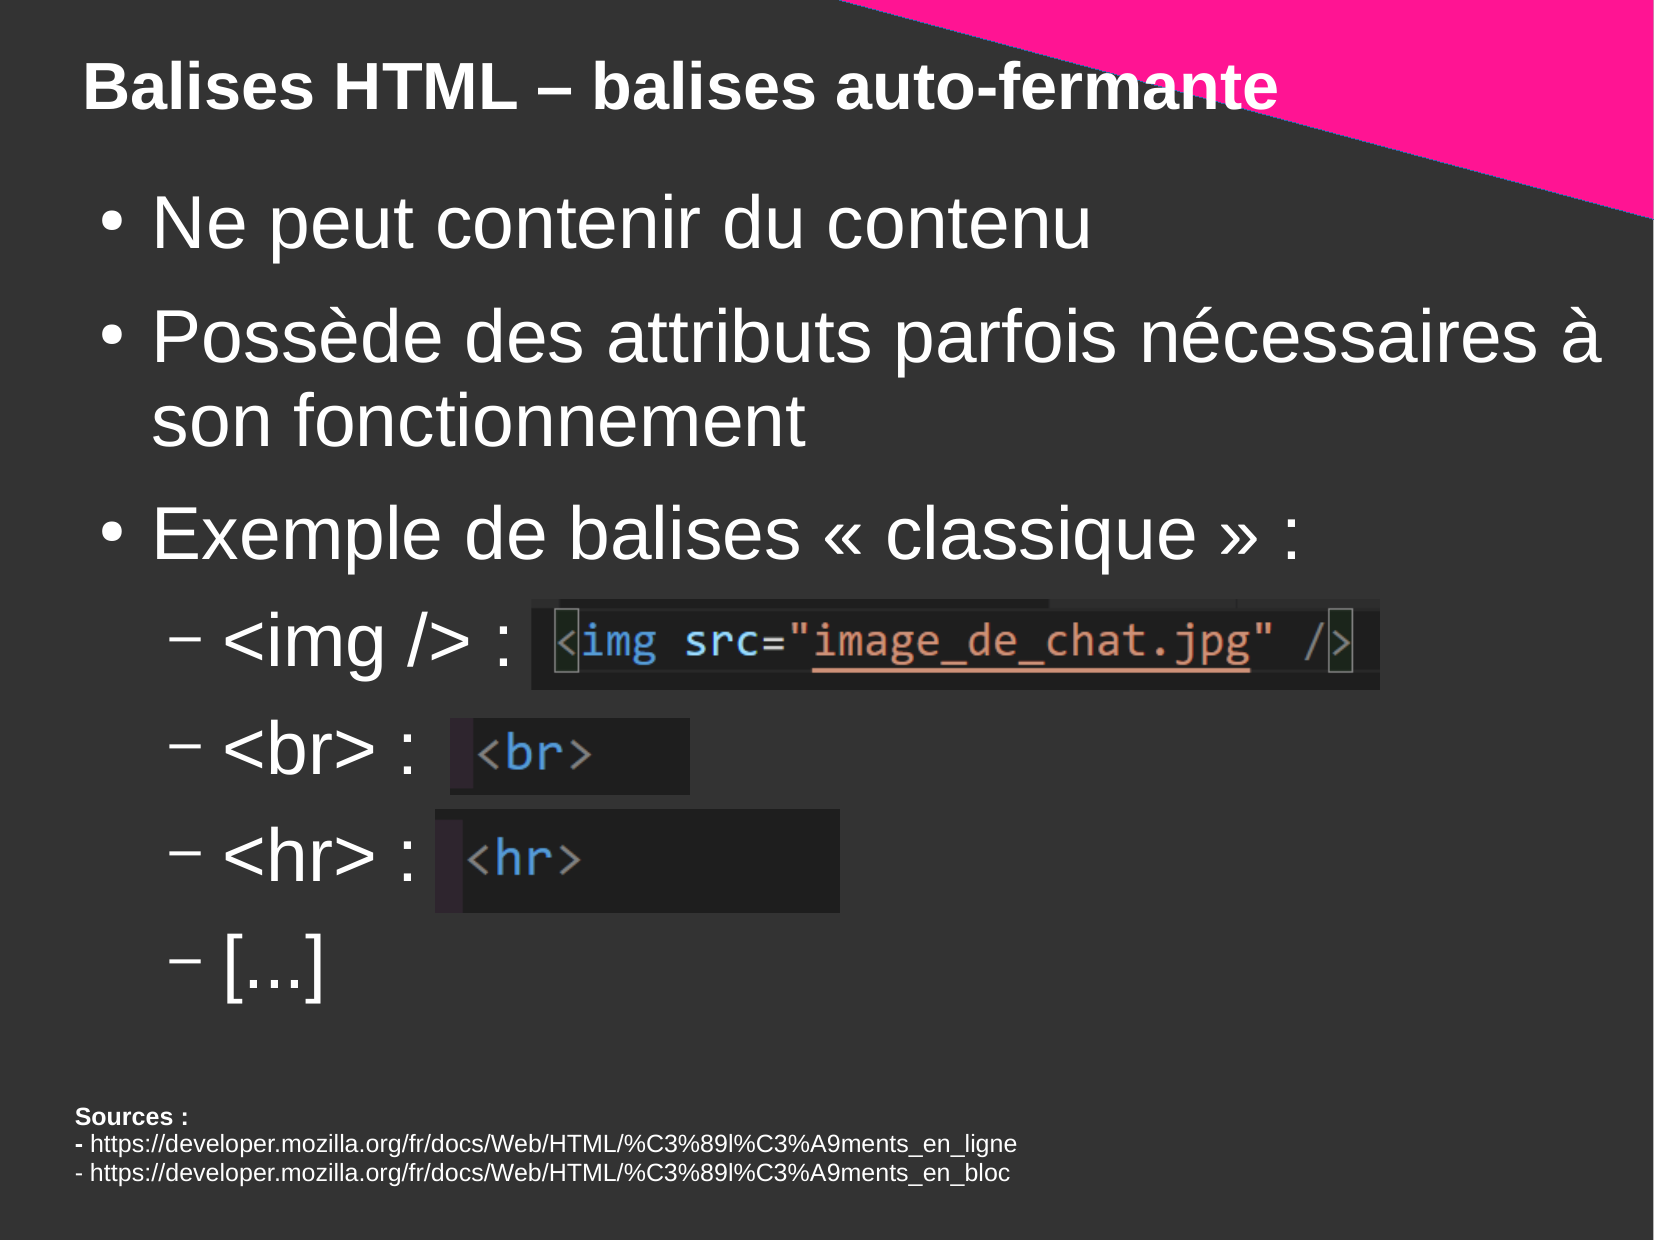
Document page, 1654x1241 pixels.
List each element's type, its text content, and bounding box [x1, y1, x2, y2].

text_box [839, 0, 1654, 220]
title Balises HTML – balises auto-fermante [82, 49, 1571, 162]
picture [435, 809, 840, 914]
picture [450, 718, 690, 795]
list Ne peut contenir du contenu Possède des attributs parfois nécessaires à son fonctionnement Exemple de balises « classique » : <img /> : <br> : <hr> : [...] [80, 180, 1620, 1035]
text_box Sources : - https://developer.mozilla.org/fr/docs/Web/HTML/%C3%89l%C3%A9ments_en_ligne - https://developer.mozilla.org/fr/docs/Web/HTML/%C3%89l%C3%A9ments_en_bloc [59, 1094, 1546, 1227]
picture [531, 599, 1380, 690]
